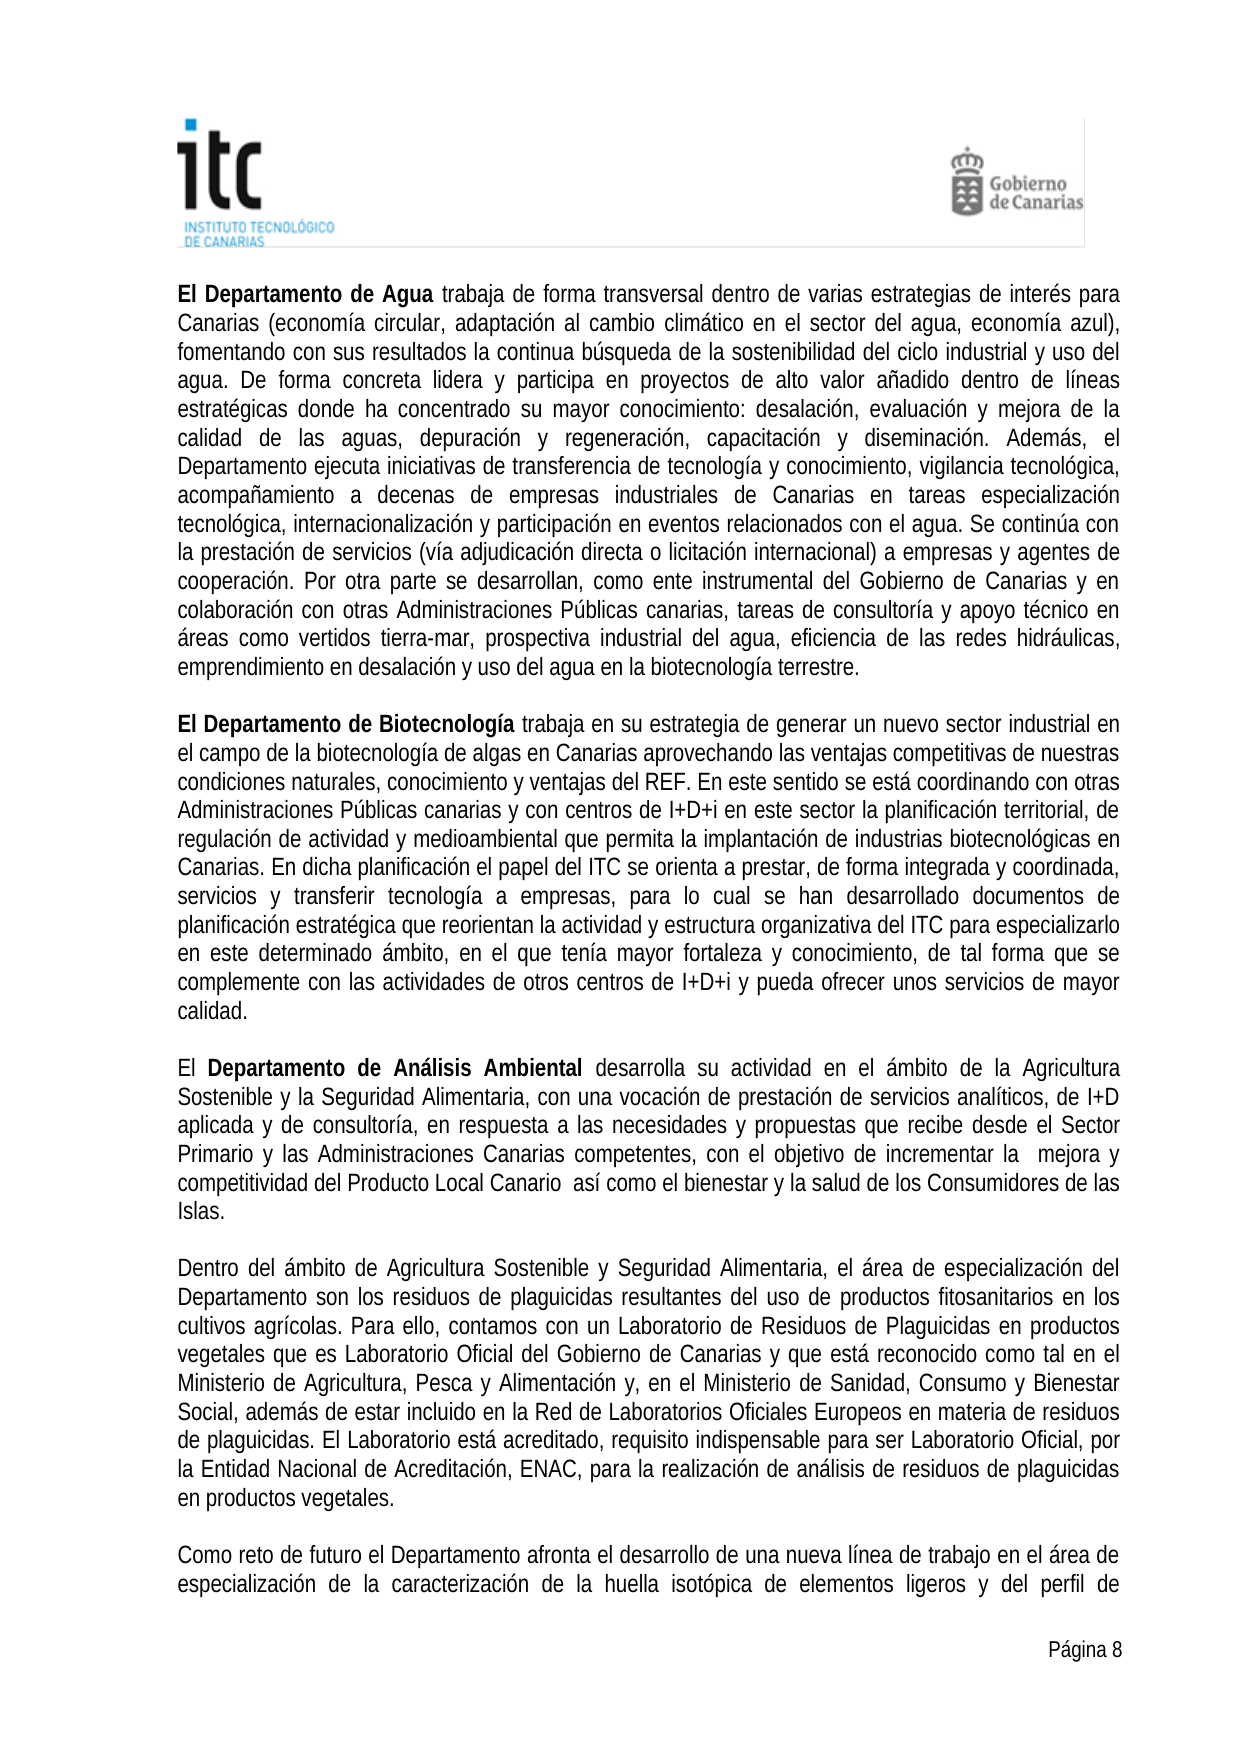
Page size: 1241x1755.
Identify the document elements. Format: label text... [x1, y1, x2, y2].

text El Departamento de Análisis Ambiental desarrolla su actividad en el ámbito de la Agricultura Sostenible y la Seguridad Alimentaria, con una vocación de prestación de servicios analíticos, de I+D aplicada y de consultoría, en respuesta a las necesidades y propuestas que recibe desde el Sector Primario y las Administraciones Canarias competentes, con el objetivo de incrementar la mejora y competitividad del Producto Local Canario así como el bienestar y la salud de los Consumidores de las Islas. [177, 1053, 1122, 1225]
text Como reto de futuro el Departamento afronta el desarrollo de una nueva línea de trabajo en el área de especialización de la caracterización de la huella isotópica de elementos ligeros y del perfil de [177, 1540, 1122, 1597]
text El Departamento de Agua trabaja de forma transversal dentro de varias estrategias de interés para Canarias (economía circular, adaptación al cambio climático en el sector del agua, economía azul), fomentando con sus resultados la continua búsqueda de la sostenibilidad del ciclo industrial y uso del agua. De forma concreta lidera y participa en proyectos de alto valor añadido dentro de líneas estratégicas donde ha concentrado su mayor conocimiento: desalación, evaluación y mejora de la calidad de las aguas, depuración y regeneración, capacitación y diseminación. Además, el Departamento ejecuta iniciativas de transferencia de tecnología y conocimiento, vigilancia tecnológica, acompañamiento a decenas de empresas industriales de Canarias en tareas especialización tecnológica, internacionalización y participación en eventos relacionados con el agua. Se continúa con la prestación de servicios (vía adjudicación directa o licitación internacional) a empresas y agentes de cooperación. Por otra parte se desarrollan, como ente instrumental del Gobierno de Canarias y en colaboración con otras Administraciones Públicas canarias, tareas de consultoría y apoyo técnico en áreas como vertidos tierra-mar, prospectiva industrial del agua, eficiencia de las redes hidráulicas, emprendimiento en desalación y uso del agua en la biotecnología terrestre. [177, 279, 1122, 681]
text Dentro del ámbito de Agricultura Sostenible y Seguridad Alimentaria, el área de especialización del Departamento son los residuos de plaguicidas resultantes del uso de productos fitosanitarios en los cultivos agrícolas. Para ello, contamos con un Laboratorio de Residuos de Plaguicidas en productos vegetales que es Laboratorio Oficial del Gobierno de Canarias y que está reconocido como tal en el Ministerio de Agricultura, Pesca y Alimentación y, en el Ministerio de Sanidad, Consumo y Bienestar Social, además de estar incluido en la Red de Laboratorios Oficiales Europeos en materia de residuos de plaguicidas. El Laboratorio está acreditado, requisito indispensable para ser Laboratorio Oficial, por la Entidad Nacional de Acreditación, ENAC, para la realización de análisis de residuos de plaguicidas en productos vegetales. [177, 1253, 1122, 1511]
text El Departamento de Biotecnología trabaja en su estrategia de generar un nuevo sector industrial en el campo de la biotecnología de algas en Canarias aprovechando las ventajas competitivas de nuestras condiciones naturales, conocimiento y ventajas del REF. En este sentido se está coordinando con otras Administraciones Públicas canarias y con centros de I+D+i en este sector la planificación territorial, de regulación de actividad y medioambiental que permita la implantación de industrias biotecnológicas en Canarias. En dicha planificación el papel del ITC se orienta a prestar, de forma integrada y coordinada, servicios y transferir tecnología a empresas, para lo cual se han desarrollado documentos de planificación estratégica que reorientan la actividad y estructura organizativa del ITC para especializarlo en este determinado ámbito, en el que tenía mayor fortaleza y conocimiento, de tal forma que se complemente con las actividades de otros centros de I+D+i y pueda ofrecer unos servicios de mayor calidad. [177, 709, 1122, 1024]
